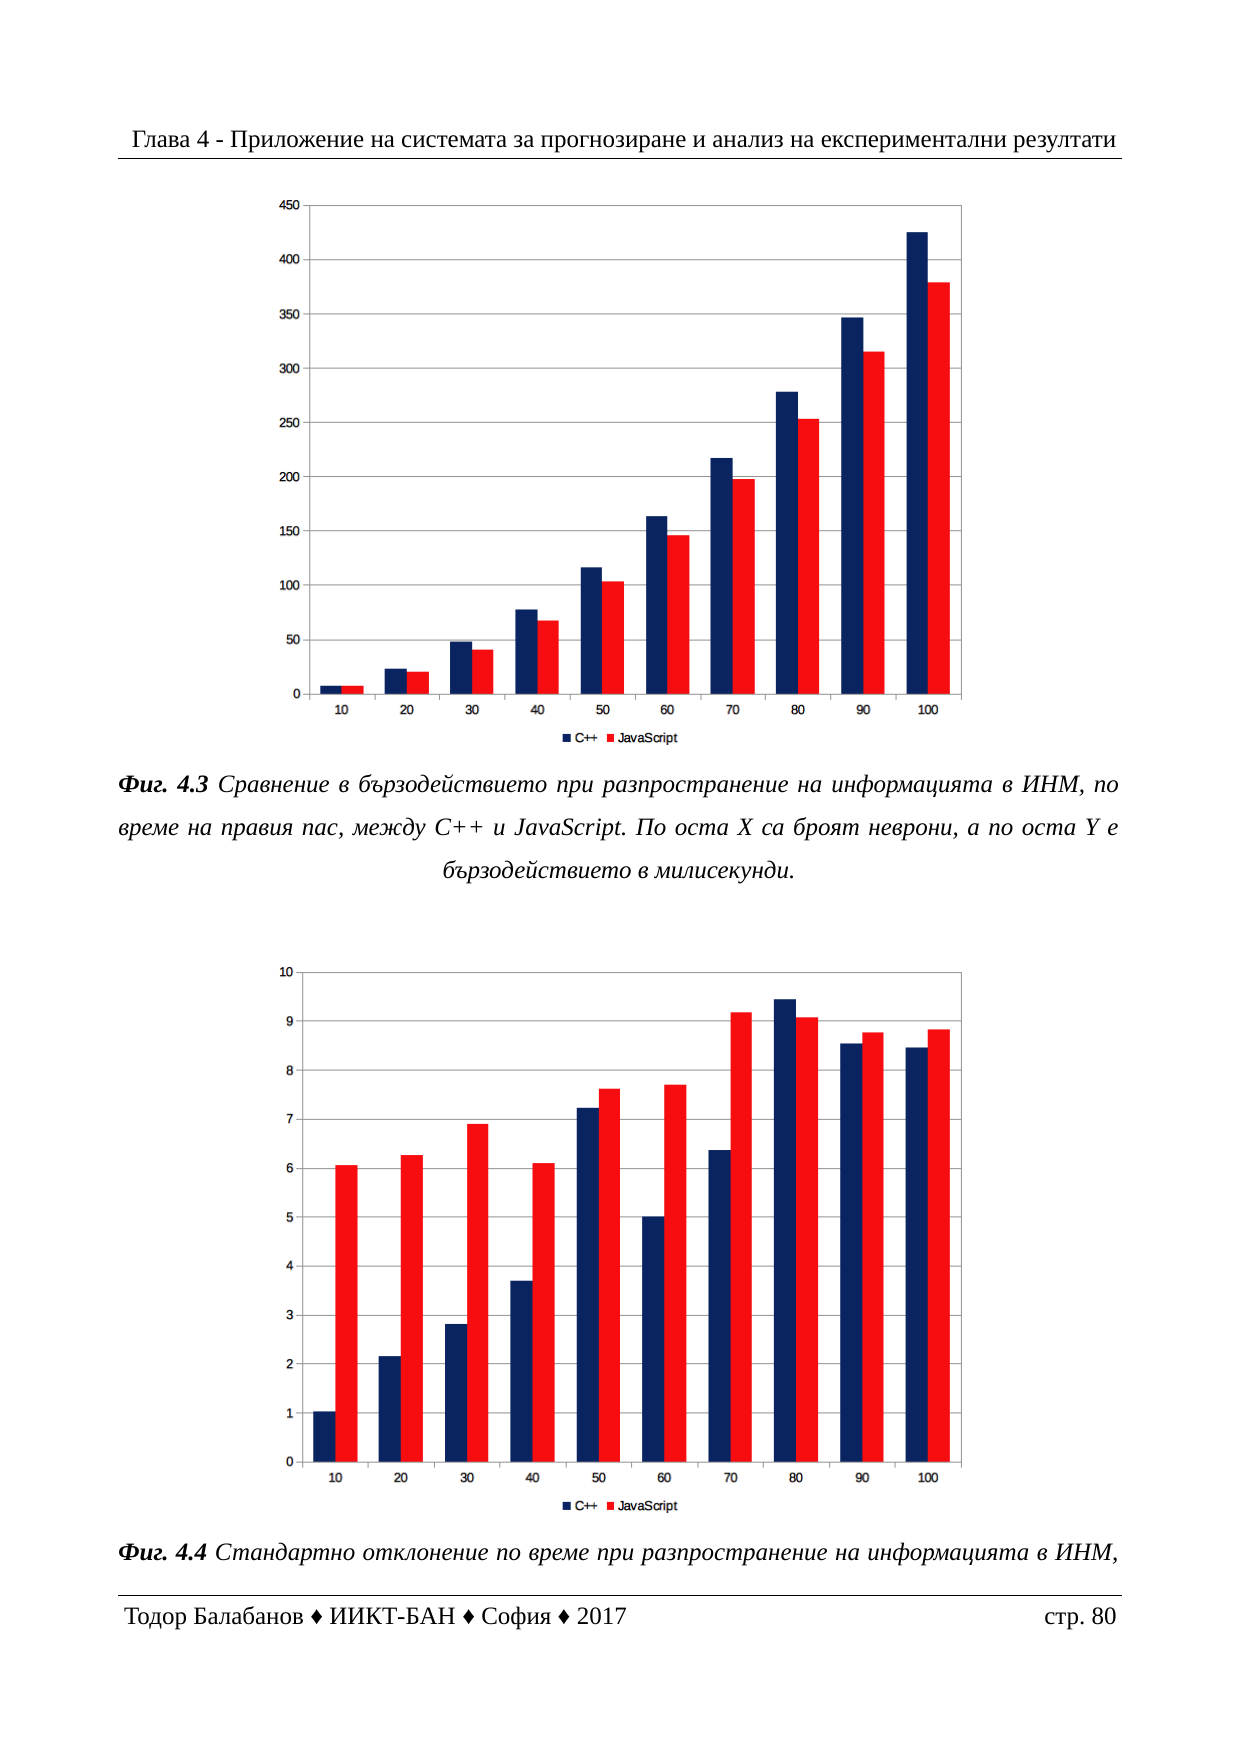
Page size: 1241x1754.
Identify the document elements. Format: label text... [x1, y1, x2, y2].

text Фиг. 4.4 Стандартно отклонение по време при разпространение на информацията в ИНМ, [118, 1523, 1122, 1566]
picture [265, 954, 975, 1523]
picture [265, 187, 975, 755]
text Фиг. 4.3 Сравнение в бързодействието при разпространение на информацията в ИНМ, по време на правия пас, между C++ и JavaScript. По оста X са броят неврони, а по оста Y е бързодействието в милисекунди. [118, 755, 1122, 884]
